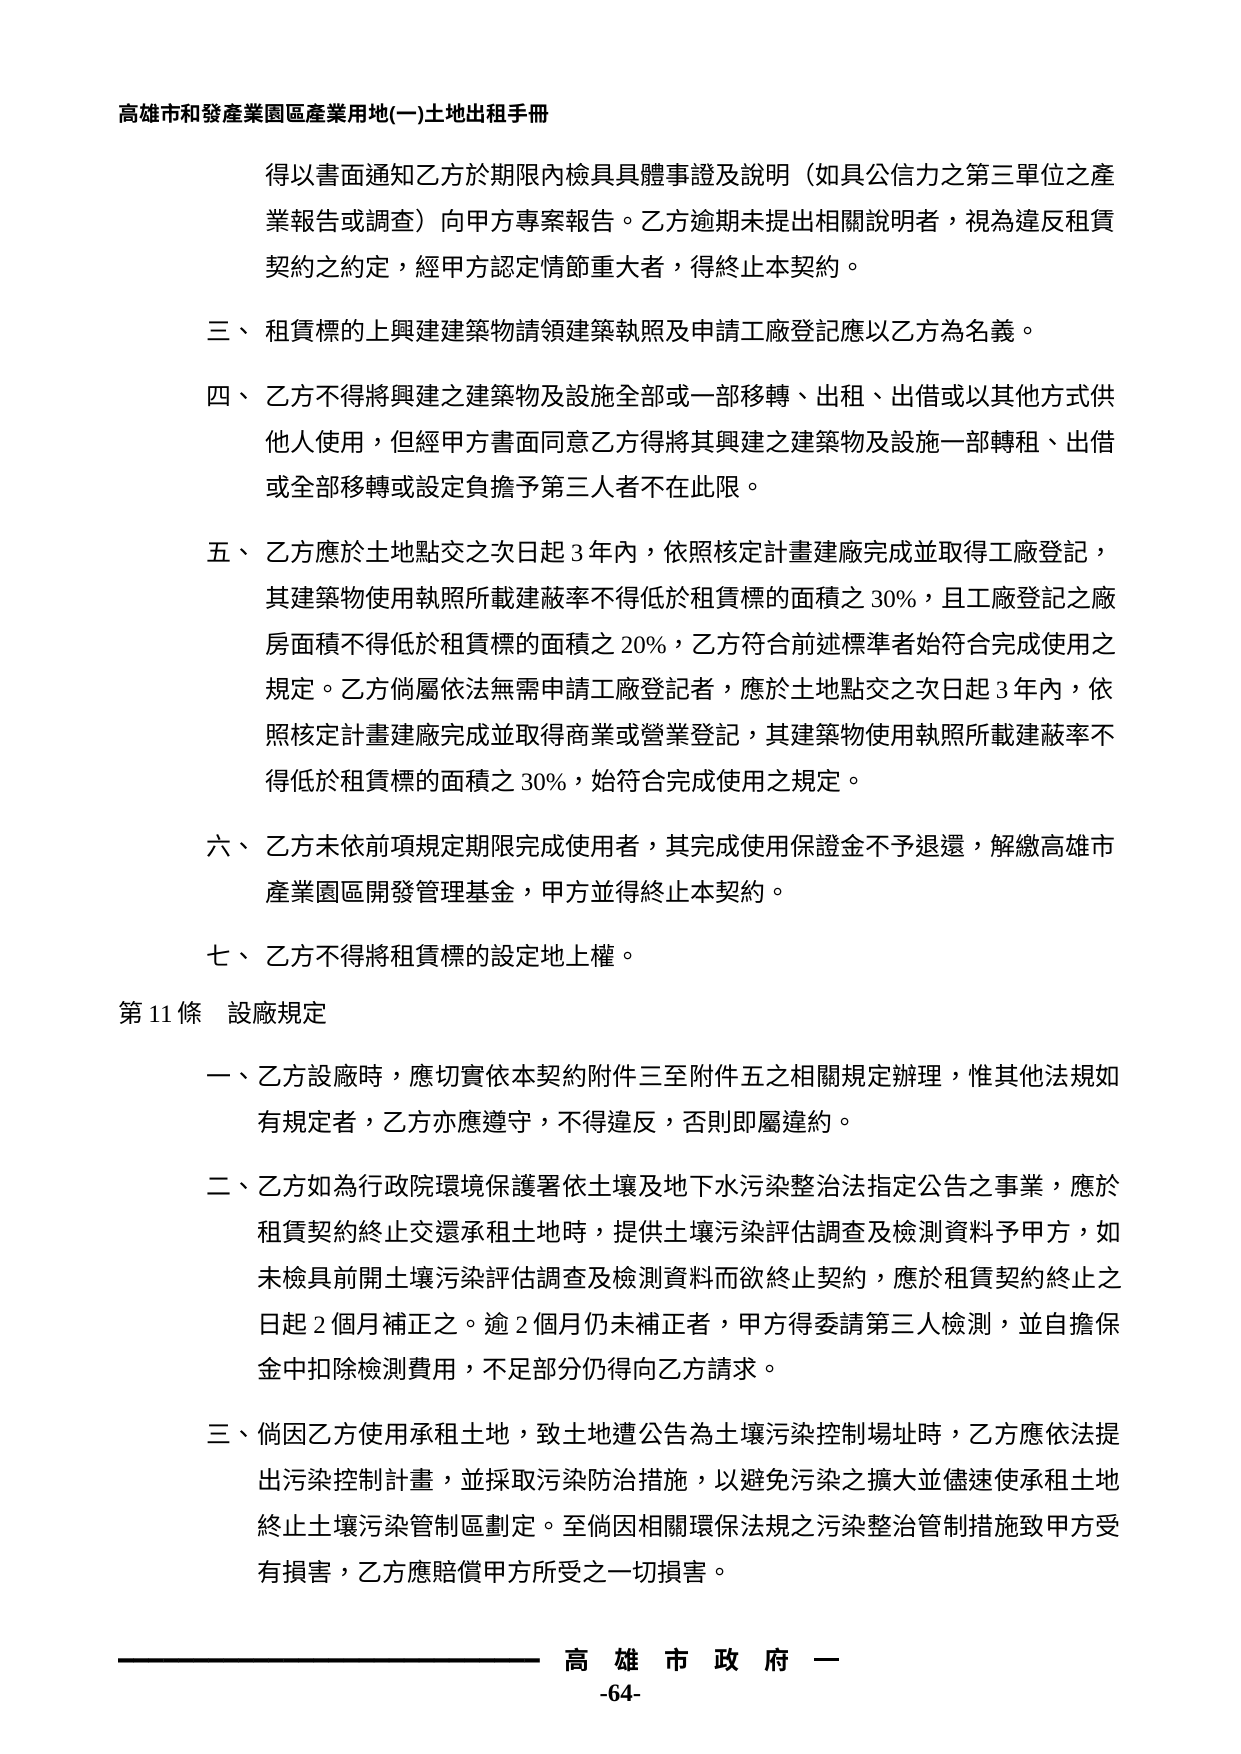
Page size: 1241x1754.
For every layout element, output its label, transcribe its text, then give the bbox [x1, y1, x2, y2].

text 第11條 設廠規定 [118, 993, 1122, 1030]
list 乙方未依前項規定期限完成使用者，其完成使用保證金不予退還，解繳高雄市產業園區開發管理基金，甲方並得終止本契約。 [207, 818, 1122, 910]
list 倘因乙方使用承租土地，致土地遭公告為土壤污染控制場址時，乙方應依法提出污染控制計畫，並採取污染防治措施，以避免污染之擴大並儘速使承租土地終止土壤污染管制區劃定。至倘因相關環保法規之污染整治管制措施致甲方受有損害，乙方應賠償甲方所受之一切損害。 [207, 1407, 1122, 1590]
list 乙方不得將興建之建築物及設施全部或一部移轉、出租、出借或以其他方式供他人使用，但經甲方書面同意乙方得將其興建之建築物及設施一部轉租、出借或全部移轉或設定負擔予第三人者不在此限。 [207, 368, 1122, 506]
list 得以書面通知乙方於期限內檢具具體事證及說明（如具公信力之第三單位之產業報告或調查）向甲方專案報告。乙方逾期未提出相關說明者，視為違反租賃契約之約定，經甲方認定情節重大者，得終止本契約。 [207, 148, 1122, 285]
list 租賃標的上興建建築物請領建築執照及申請工廠登記應以乙方為名義。 [207, 304, 1122, 350]
list 乙方如為行政院環境保護署依土壤及地下水污染整治法指定公告之事業，應於租賃契約終止交還承租土地時，提供土壤污染評估調查及檢測資料予甲方，如未檢具前開土壤污染評估調查及檢測資料而欲終止契約，應於租賃契約終止之日起2個月補正之。逾2個月仍未補正者，甲方得委請第三人檢測，並自擔保金中扣除檢測費用，不足部分仍得向乙方請求。 [207, 1159, 1122, 1388]
list 乙方應於土地點交之次日起3年內，依照核定計畫建廠完成並取得工廠登記，其建築物使用執照所載建蔽率不得低於租賃標的面積之30%，且工廠登記之廠房面積不得低於租賃標的面積之20%，乙方符合前述標準者始符合完成使用之規定。乙方倘屬依法無需申請工廠登記者，應於土地點交之次日起3年內，依照核定計畫建廠完成並取得商業或營業登記，其建築物使用執照所載建蔽率不得低於租賃標的面積之30%，始符合完成使用之規定。 [207, 525, 1122, 800]
list 乙方設廠時，應切實依本契約附件三至附件五之相關規定辦理，惟其他法規如有規定者，乙方亦應遵守，不得違反，否則即屬違約。 [207, 1048, 1122, 1140]
list 乙方不得將租賃標的設定地上權。 [207, 929, 1122, 975]
